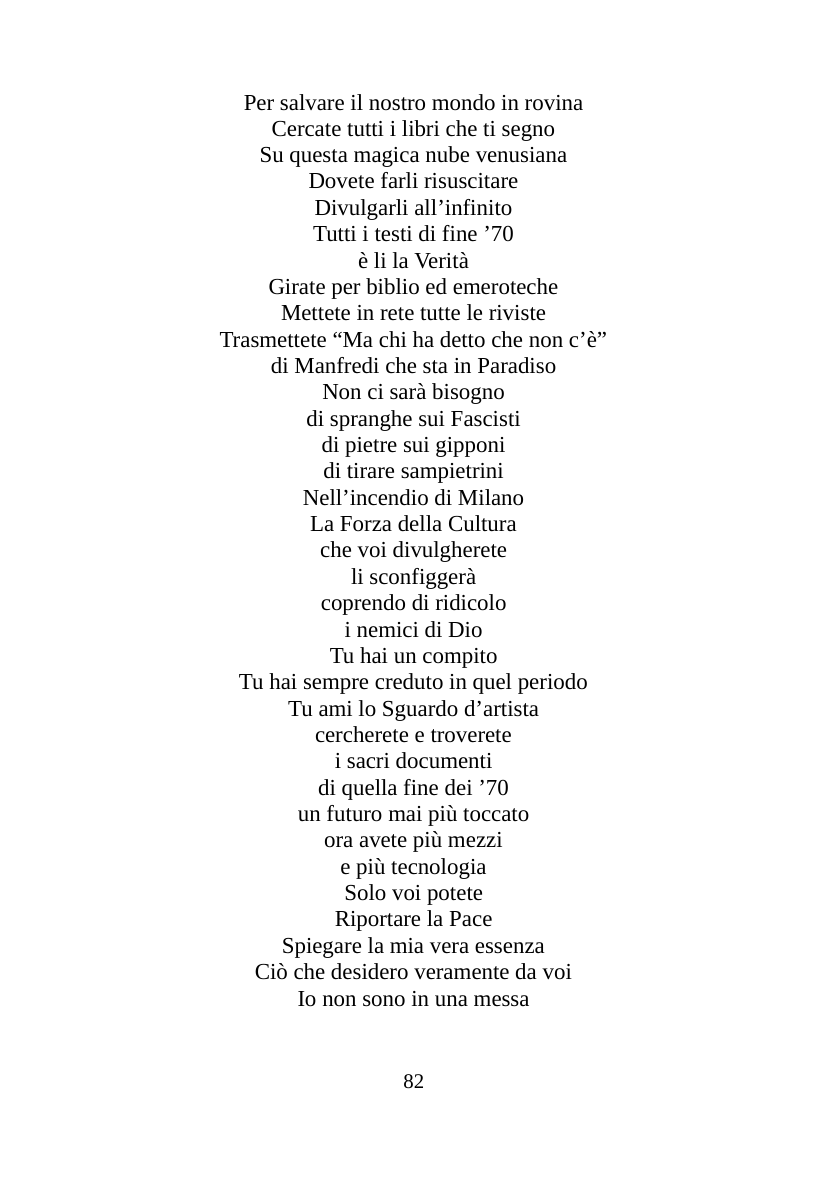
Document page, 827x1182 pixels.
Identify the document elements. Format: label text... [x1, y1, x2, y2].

text di tirare sampietrini [88, 457, 738, 484]
text La Forza della Cultura [88, 510, 738, 537]
text di Manfredi che sta in Paradiso [88, 352, 738, 378]
text Riportare la Pace [88, 906, 738, 932]
text Io non sono in una messa [88, 984, 738, 1011]
text un futuro mai più toccato [88, 800, 738, 826]
text i nemici di Dio [88, 616, 738, 642]
text Tu ami lo Sguardo d’artista [88, 695, 738, 721]
text Ciò che desidero veramente da voi [88, 958, 738, 984]
text Su questa magica nube venusiana [88, 141, 738, 168]
text Divulgarli all’infinito [88, 194, 738, 220]
text Girate per biblio ed emeroteche [88, 273, 738, 299]
text è li la Verità [88, 247, 738, 273]
text Tu hai un compito [88, 642, 738, 668]
text e più tecnologia [88, 853, 738, 879]
text Per salvare il nostro mondo in rovina [88, 88, 738, 115]
text di pietre sui gipponi [88, 431, 738, 457]
text ora avete più mezzi [88, 826, 738, 853]
text Non ci sarà bisogno [88, 378, 738, 405]
text Cercate tutti i libri che ti segno [88, 115, 738, 141]
text Trasmettete “Ma chi ha detto che non c’è” [88, 326, 738, 352]
text Nell’incendio di Milano [88, 484, 738, 510]
text Tu hai sempre creduto in quel periodo [88, 668, 738, 695]
text Mettete in rete tutte le riviste [88, 299, 738, 326]
text Tutti i testi di fine ’70 [88, 220, 738, 247]
text di spranghe sui Fascisti [88, 405, 738, 431]
text che voi divulgherete [88, 537, 738, 563]
text di quella fine dei ’70 [88, 774, 738, 800]
text coprendo di ridicolo [88, 589, 738, 616]
text Spiegare la mia vera essenza [88, 932, 738, 958]
text li sconfiggerà [88, 563, 738, 589]
text Solo voi potete [88, 879, 738, 906]
text i sacri documenti [88, 747, 738, 774]
text cercherete e troverete [88, 721, 738, 747]
text Dovete farli risuscitare [88, 168, 738, 194]
